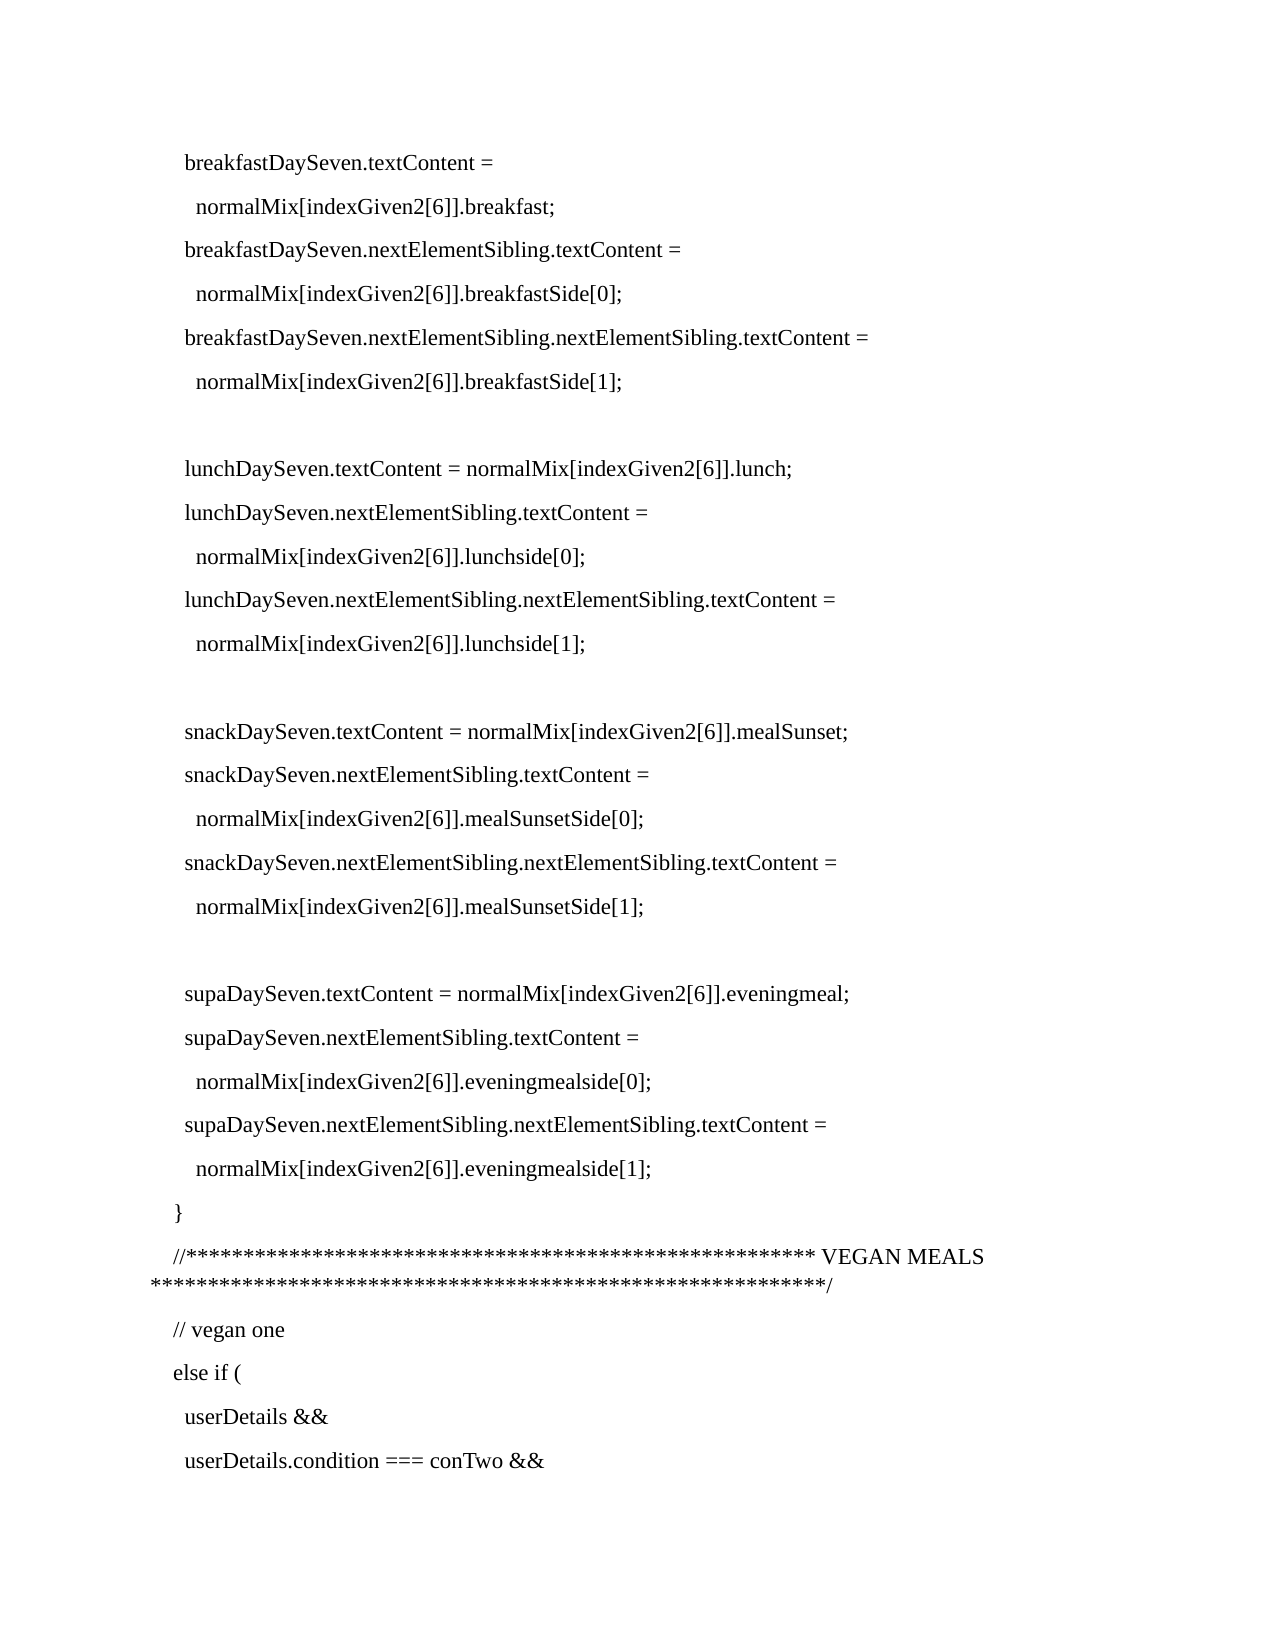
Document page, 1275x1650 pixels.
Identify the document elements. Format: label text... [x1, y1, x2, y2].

text breakfastDaySeven.nextElementSibling.nextElementSibling.textContent = [150, 325, 1125, 350]
text supaDaySeven.nextElementSibling.nextElementSibling.textContent = [150, 1112, 1125, 1138]
text lunchDaySeven.nextElementSibling.textContent = [150, 500, 1125, 525]
text supaDaySeven.nextElementSibling.textContent = [150, 1025, 1125, 1050]
text } [150, 1200, 1125, 1225]
text normalMix[indexGiven2[6]].mealSunsetSide[0]; [150, 806, 1125, 832]
text supaDaySeven.textContent = normalMix[indexGiven2[6]].eveningmeal; [150, 981, 1125, 1007]
text snackDaySeven.nextElementSibling.nextElementSibling.textContent = [150, 850, 1125, 875]
text normalMix[indexGiven2[6]].breakfast; [150, 194, 1125, 219]
text breakfastDaySeven.textContent = [150, 150, 1125, 175]
text normalMix[indexGiven2[6]].lunchside[1]; [150, 631, 1125, 657]
text normalMix[indexGiven2[6]].eveningmealside[0]; [150, 1069, 1125, 1094]
text lunchDaySeven.nextElementSibling.nextElementSibling.textContent = [150, 587, 1125, 613]
text normalMix[indexGiven2[6]].mealSunsetSide[1]; [150, 894, 1125, 919]
text normalMix[indexGiven2[6]].breakfastSide[1]; [150, 369, 1125, 394]
text breakfastDaySeven.nextElementSibling.textContent = [150, 237, 1125, 263]
text snackDaySeven.nextElementSibling.textContent = [150, 762, 1125, 788]
text userDetails && [150, 1404, 1125, 1429]
text userDetails.condition === conTwo && [150, 1448, 1125, 1473]
text normalMix[indexGiven2[6]].lunchside[0]; [150, 544, 1125, 569]
text normalMix[indexGiven2[6]].eveningmealside[1]; [150, 1156, 1125, 1182]
text lunchDaySeven.textContent = normalMix[indexGiven2[6]].lunch; [150, 456, 1125, 482]
text else if ( [150, 1360, 1125, 1386]
text normalMix[indexGiven2[6]].breakfastSide[0]; [150, 281, 1125, 307]
text // vegan one [150, 1317, 1125, 1342]
text //******************************************************* VEGAN MEALS ***********************************************************/ [150, 1244, 1125, 1298]
text snackDaySeven.textContent = normalMix[indexGiven2[6]].mealSunset; [150, 719, 1125, 744]
